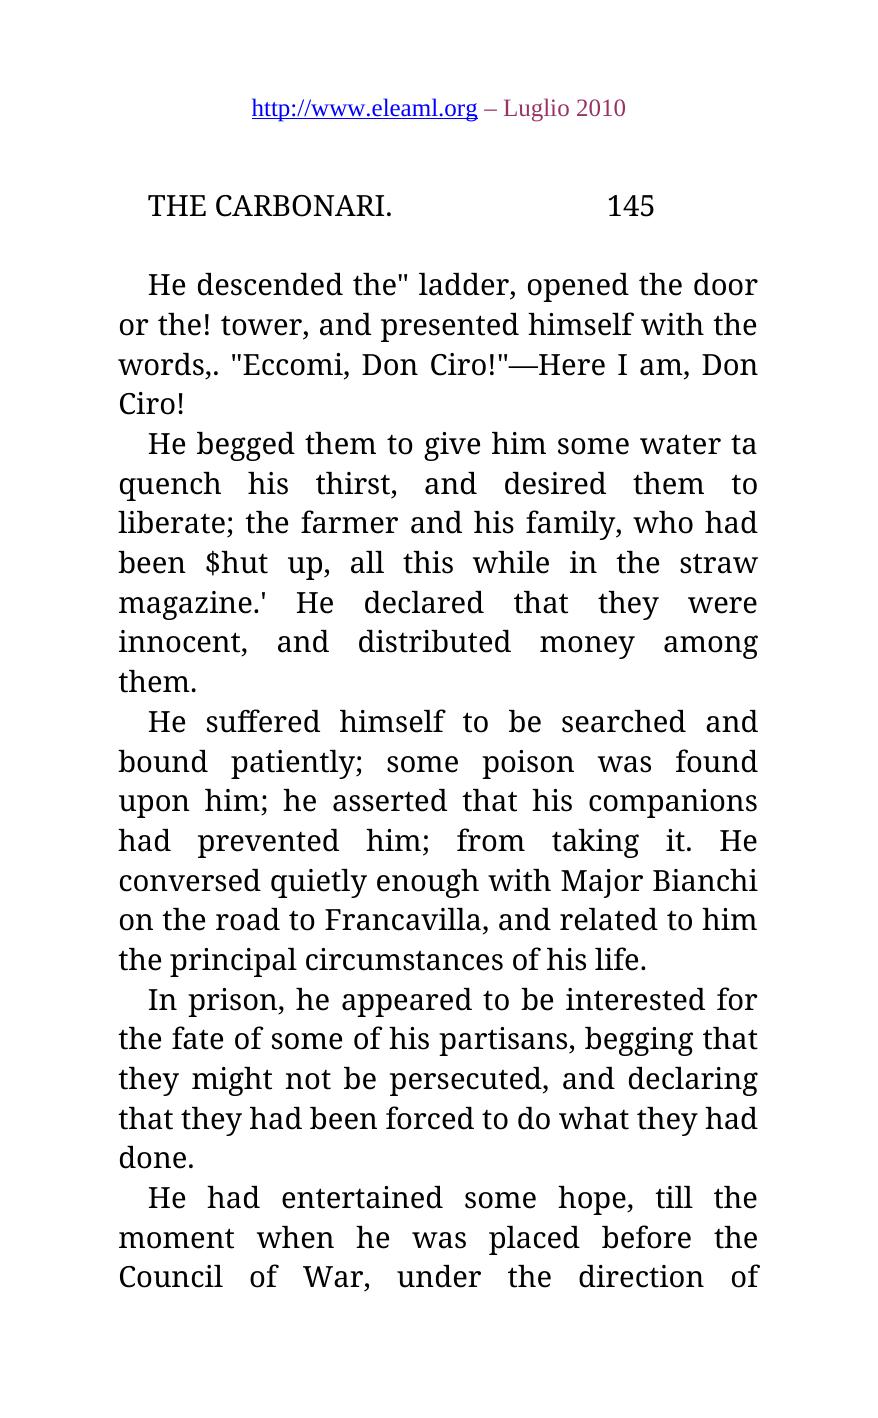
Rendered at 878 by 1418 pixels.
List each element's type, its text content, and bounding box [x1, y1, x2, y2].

text In prison, he appeared to be interested for the fate of some of his partisans, begging that they might not be persecuted, and declaring that they had been forced to do what they had done. [118, 979, 759, 1177]
text He begged them to give him some water ta quench his thirst, and desired them to liberate; the farmer and his family, who had been $hut up, all this while in the straw magazine.' He declared that they were innocent, and distributed money among them. [118, 423, 759, 701]
text He suffered himself to be searched and bound patiently; some poison was found upon him; he asserted that his companions had prevented him; from taking it. He conversed quietly enough with Major Bianchi on the road to Francavilla, and related to him the principal circumstances of his life. [118, 701, 759, 979]
text THE CARBONARI. 145 [118, 185, 759, 225]
text He descended the" ladder, opened the door or the! tower, and presented himself with the words,. "Eccomi, Don Ciro!"—Here I am, Don Ciro! [118, 264, 759, 423]
text He had entertained some hope, till the moment when he was placed before the Council of War, under the direction of [118, 1177, 759, 1296]
